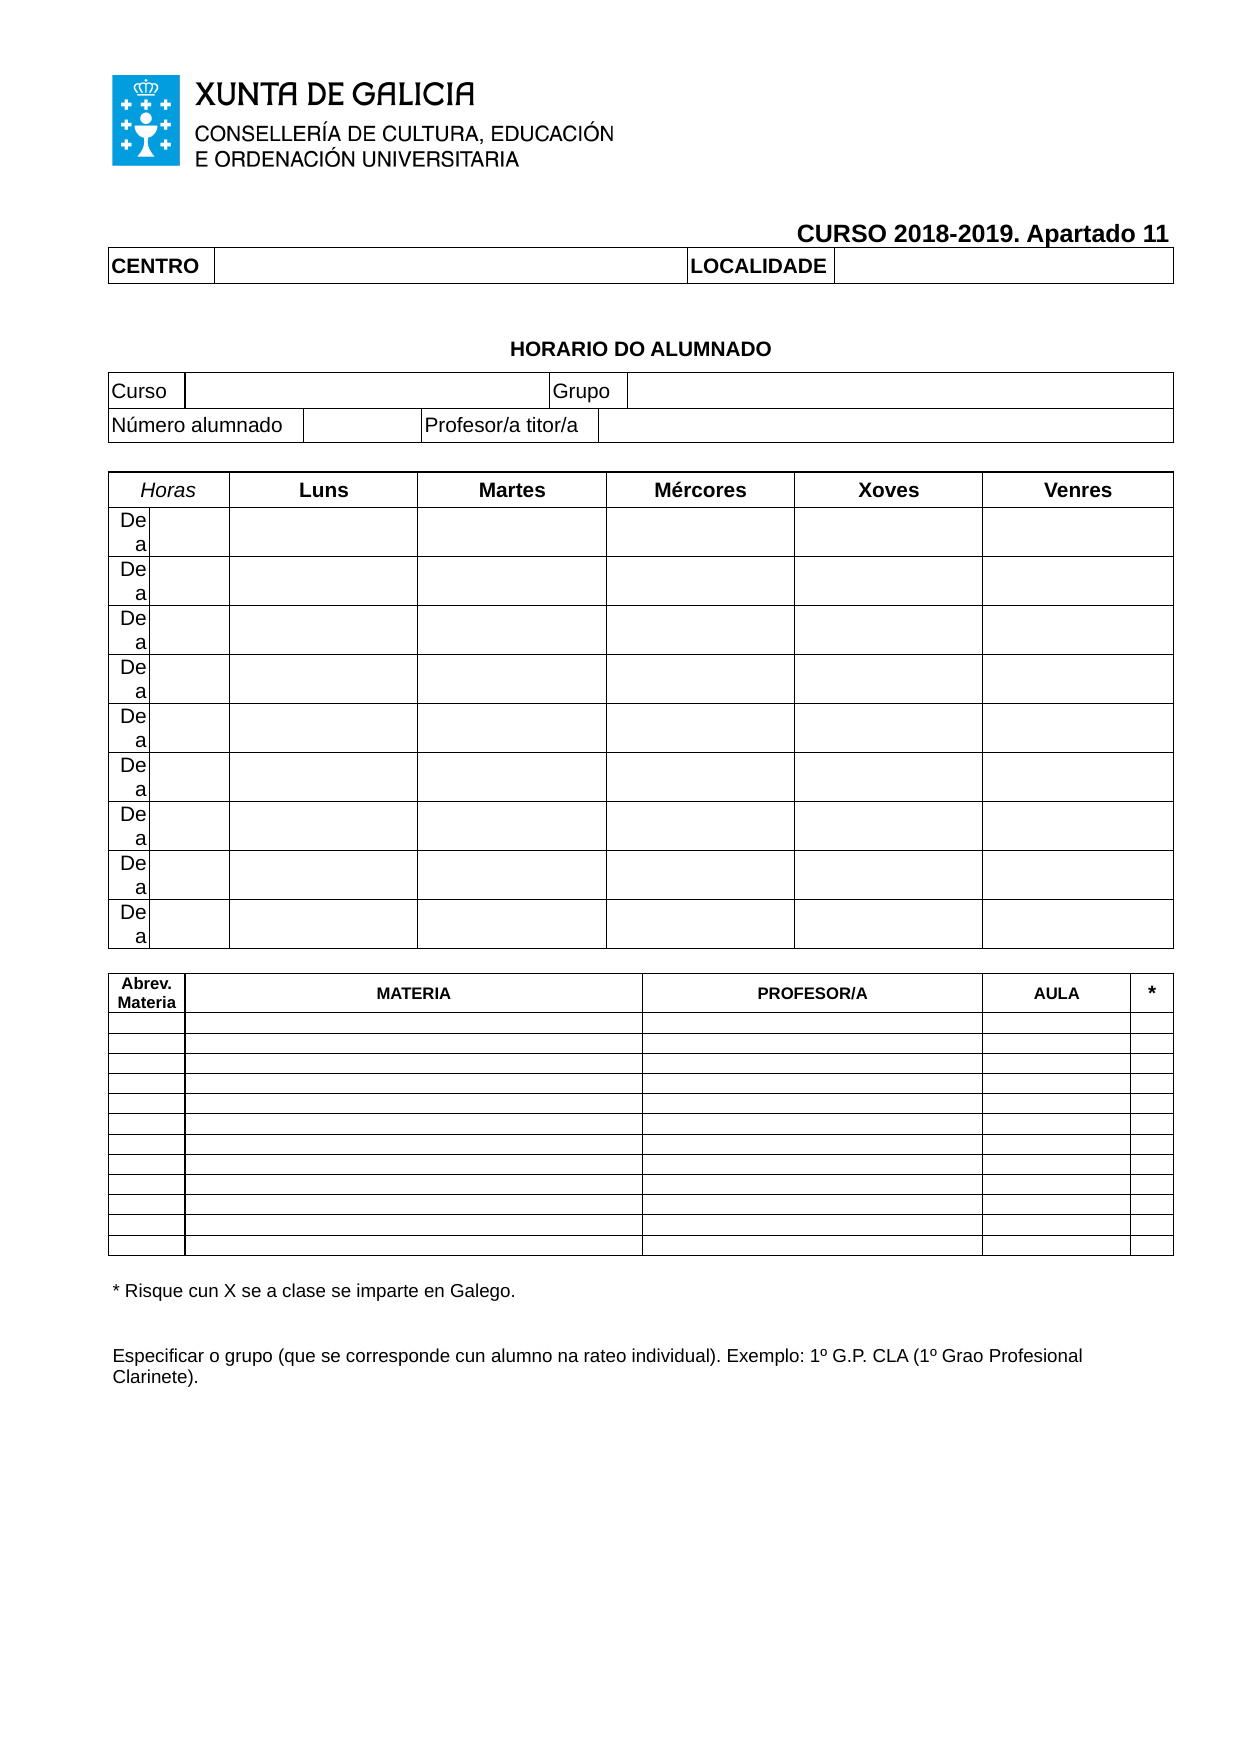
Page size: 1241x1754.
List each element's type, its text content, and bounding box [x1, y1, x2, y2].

table_cell [109, 1135, 184, 1154]
table_cell [795, 802, 982, 850]
table_cell [607, 900, 794, 948]
table_cell [150, 851, 229, 899]
table_cell [607, 508, 794, 556]
table_cell De a [109, 802, 149, 850]
table_header [215, 248, 687, 283]
table_cell [795, 508, 982, 556]
table_cell [983, 1155, 1130, 1174]
table_cell [186, 1034, 642, 1053]
table_cell [230, 704, 417, 752]
table_cell [983, 900, 1173, 948]
table_cell [109, 1175, 184, 1194]
text Especificar o grupo (que se corresponde cun alumno na rateo individual). Exemplo: 1º G.P. CLA (1º Grao Profesional Clarinete). [112, 1344, 1169, 1387]
table_cell [150, 900, 229, 948]
table_cell [109, 1195, 184, 1214]
table_cell [983, 1013, 1130, 1032]
table_cell [109, 1155, 184, 1174]
table_cell [186, 1195, 642, 1214]
table_cell [607, 606, 794, 654]
table_cell [643, 1175, 982, 1194]
table_cell [643, 1114, 982, 1133]
table_cell [230, 655, 417, 703]
table_header LOCALIDADE [688, 248, 834, 283]
table_cell [230, 557, 417, 605]
table_cell [109, 1215, 184, 1234]
table_header MATERIA [186, 974, 642, 1012]
table_cell De a [109, 704, 149, 752]
table_cell [643, 1054, 982, 1073]
table_cell [643, 1215, 982, 1234]
table_cell [983, 704, 1173, 752]
table_header [186, 373, 549, 408]
table_cell [418, 508, 606, 556]
table_cell [150, 508, 229, 556]
table_cell [418, 606, 606, 654]
table_cell [643, 1135, 982, 1154]
table_cell [983, 851, 1173, 899]
table_cell [1131, 1175, 1173, 1194]
table_cell [186, 1114, 642, 1133]
table_cell [109, 1236, 184, 1255]
table_cell [607, 802, 794, 850]
table_header Xoves [795, 473, 982, 507]
table_cell [983, 655, 1173, 703]
table_cell [150, 557, 229, 605]
table_cell [983, 1215, 1130, 1234]
table_cell [186, 1135, 642, 1154]
table_cell [186, 1074, 642, 1093]
table_header Grupo [550, 373, 627, 408]
table_cell [230, 851, 417, 899]
table_cell [1131, 1074, 1173, 1093]
picture [112, 75, 613, 167]
table_cell [150, 802, 229, 850]
picture [141, 113, 151, 123]
table_cell [109, 1034, 184, 1053]
table_cell [109, 1094, 184, 1113]
table_cell [186, 1175, 642, 1194]
table_cell De a [109, 606, 149, 654]
table_cell [983, 508, 1173, 556]
table_cell De a [109, 557, 149, 605]
table_cell [983, 1114, 1130, 1133]
table_cell [795, 704, 982, 752]
table_cell [795, 753, 982, 801]
table_cell [983, 1236, 1130, 1255]
picture [141, 100, 151, 109]
table_cell [643, 1195, 982, 1214]
table_cell [418, 802, 606, 850]
table_cell [109, 1013, 184, 1032]
table_cell [230, 753, 417, 801]
table_cell [1131, 1236, 1173, 1255]
table_cell [795, 655, 982, 703]
table_cell [983, 1094, 1130, 1113]
table_header Luns [230, 473, 417, 507]
table_cell [983, 1054, 1130, 1073]
table_cell [150, 606, 229, 654]
table_cell [983, 753, 1173, 801]
table_header Martes [418, 473, 606, 507]
table_cell [1131, 1013, 1173, 1032]
table_cell [230, 802, 417, 850]
table_cell [983, 1074, 1130, 1093]
table_header AULA [983, 974, 1130, 1012]
table_cell [1131, 1215, 1173, 1234]
table_header [835, 248, 1173, 283]
table_cell Número alumnado [109, 409, 303, 442]
table_cell [1131, 1094, 1173, 1113]
text CURSO 2018-2019. Apartado 11 [112, 218, 1169, 247]
picture [122, 140, 131, 149]
table_cell [418, 900, 606, 948]
table_cell [150, 704, 229, 752]
table_cell [643, 1155, 982, 1174]
table_cell [983, 1034, 1130, 1053]
table_cell [643, 1013, 982, 1032]
table_cell [1131, 1155, 1173, 1174]
table_cell [795, 851, 982, 899]
table_cell [607, 557, 794, 605]
table_cell [983, 1175, 1130, 1194]
table_cell [1131, 1195, 1173, 1214]
table_cell [643, 1236, 982, 1255]
table_cell [304, 409, 421, 442]
picture [135, 126, 157, 156]
table_cell De a [109, 753, 149, 801]
table_cell [109, 1074, 184, 1093]
table_cell [983, 802, 1173, 850]
table_header PROFESOR/A [643, 974, 982, 1012]
table_cell [186, 1054, 642, 1073]
table_cell [418, 704, 606, 752]
table_cell [983, 1135, 1130, 1154]
picture [161, 100, 170, 109]
table_cell [109, 1054, 184, 1073]
table_cell De a [109, 655, 149, 703]
table_cell [643, 1034, 982, 1053]
table_cell [795, 900, 982, 948]
table_cell [418, 753, 606, 801]
table_cell Profesor/a titor/a [422, 409, 598, 442]
table_cell [607, 851, 794, 899]
picture [161, 140, 170, 149]
table_cell [109, 1114, 184, 1133]
table_header Venres [983, 473, 1173, 507]
table_cell [230, 900, 417, 948]
table_cell [230, 508, 417, 556]
table_cell [983, 606, 1173, 654]
table_header * [1131, 974, 1173, 1012]
table_cell [1131, 1135, 1173, 1154]
table_header Curso [109, 373, 184, 408]
table_cell [643, 1074, 982, 1093]
table_cell De a [109, 851, 149, 899]
table_cell [418, 851, 606, 899]
table_header Mércores [607, 473, 794, 507]
table_cell De a [109, 508, 149, 556]
table_cell [418, 655, 606, 703]
table_cell [186, 1215, 642, 1234]
table_cell [186, 1094, 642, 1113]
table_header Abrev. Materia [109, 974, 184, 1012]
table_cell [983, 1195, 1130, 1214]
table_cell [1131, 1054, 1173, 1073]
table_cell [607, 753, 794, 801]
table_cell [795, 557, 982, 605]
table_cell [983, 557, 1173, 605]
table_cell [150, 753, 229, 801]
picture [161, 120, 170, 129]
table_header CENTRO [109, 248, 214, 283]
table_cell [230, 606, 417, 654]
table_cell [150, 655, 229, 703]
table_cell [607, 704, 794, 752]
table_cell [186, 1236, 642, 1255]
table_cell [186, 1155, 642, 1174]
table_cell [1131, 1114, 1173, 1133]
table_header Horas [109, 473, 229, 507]
table_cell [418, 557, 606, 605]
table_cell [599, 409, 1173, 442]
table_cell [1131, 1034, 1173, 1053]
table_cell [607, 655, 794, 703]
table_cell [795, 606, 982, 654]
text HORARIO DO ALUMNADO [112, 337, 1169, 361]
table_cell [186, 1013, 642, 1032]
table_cell De a [109, 900, 149, 948]
picture [122, 120, 131, 129]
text * Risque cun X se a clase se imparte en Galego. [112, 1280, 1169, 1301]
table_cell [643, 1094, 982, 1113]
table_header [628, 373, 1173, 408]
picture [122, 100, 131, 109]
